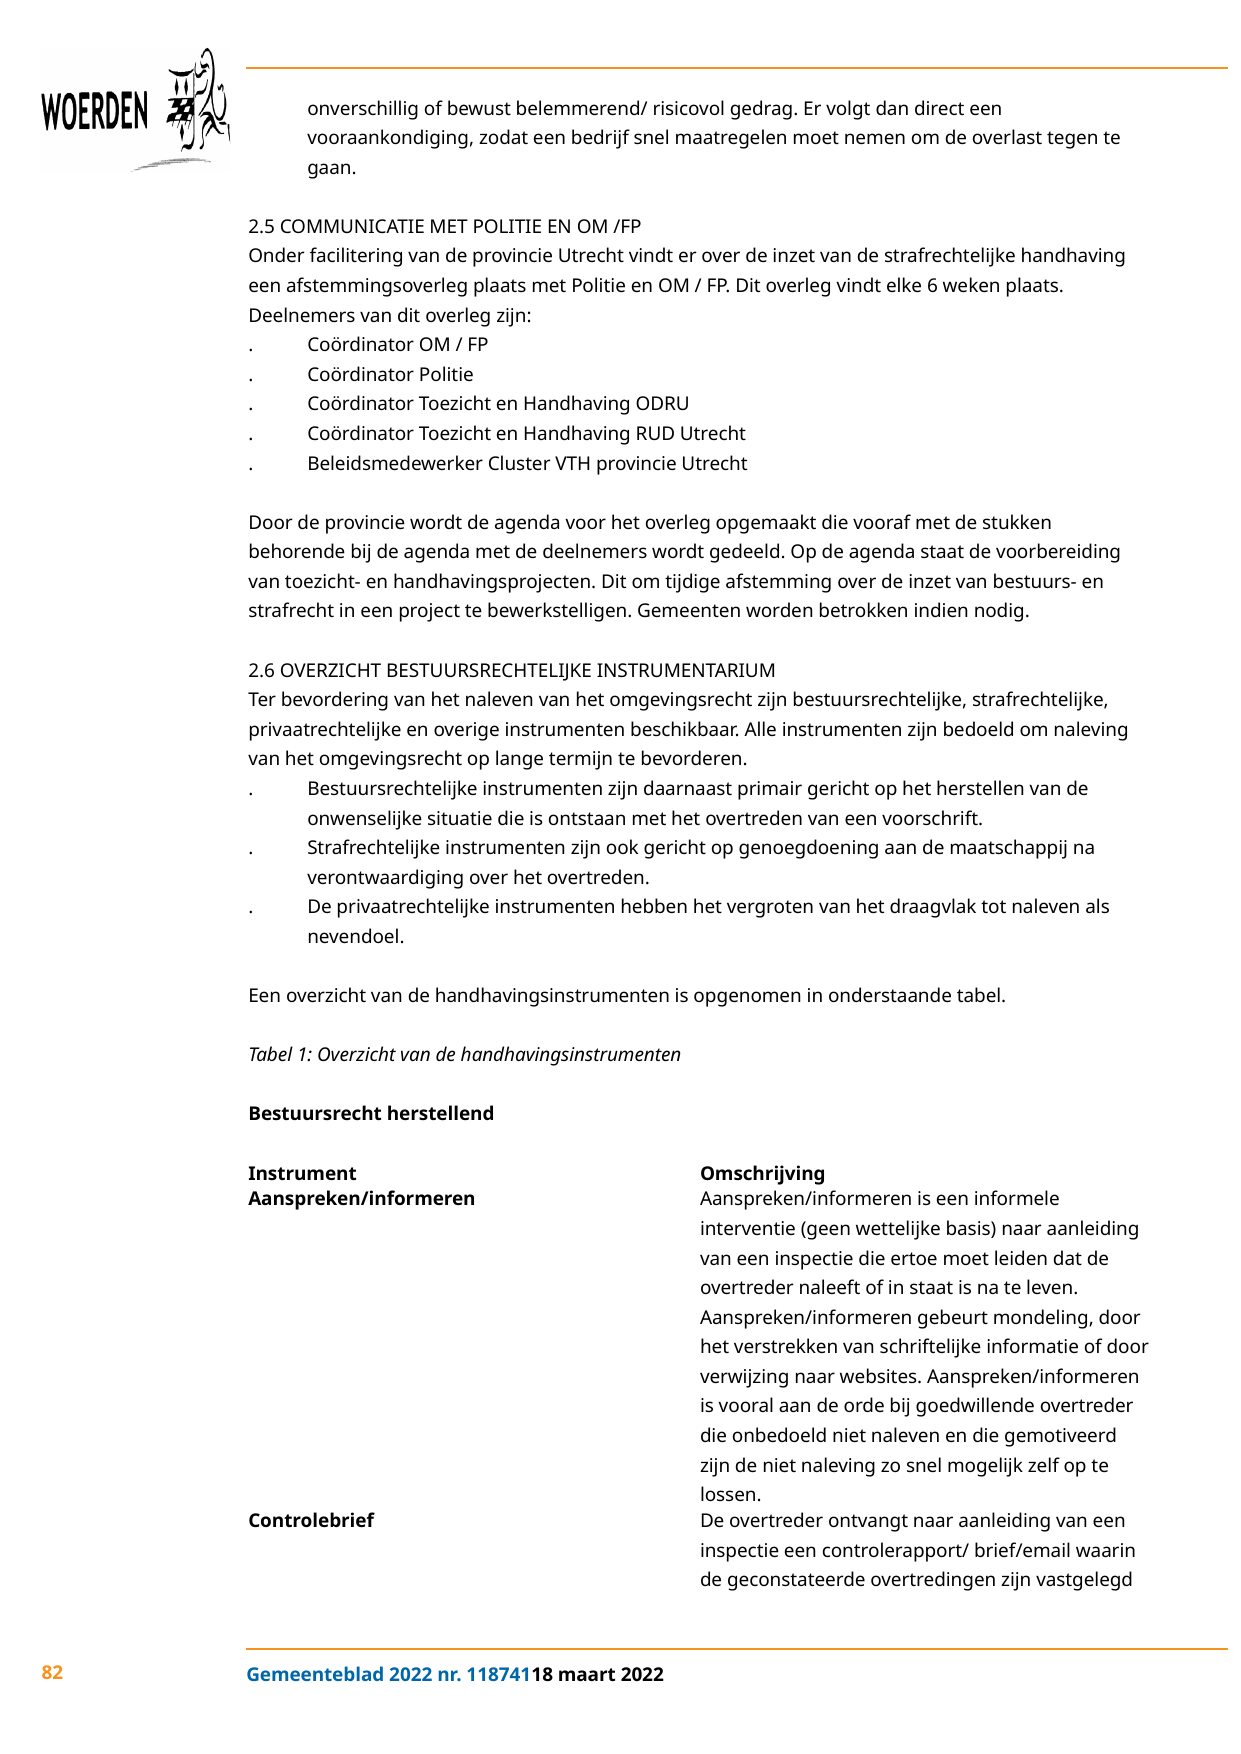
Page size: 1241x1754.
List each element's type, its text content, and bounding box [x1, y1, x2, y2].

text Door de provincie wordt de agenda voor het overleg opgemaakt die vooraf met de stukken behorende bij de agenda met de deelnemers wordt gedeeld. Op de agenda staat de voorbereiding van toezicht- en handhavingsprojecten. Dit om tijdige afstemming over de inzet van bestuurs- en strafrecht in een project te bewerkstelligen. Gemeenten worden betrokken indien nodig. [248, 509, 1152, 623]
text Tabel 1: Overzicht van de handhavingsinstrumenten [248, 1041, 1152, 1067]
picture [41, 47, 231, 172]
table_cell Aanspreken/informeren [248, 1186, 700, 1507]
list Beleidsmedewerker Cluster VTH provincie Utrecht [248, 450, 1152, 476]
text 2.6 OVERZICHT BESTUURSRECHTELIJKE INSTRUMENTARIUM [248, 657, 1152, 683]
list Coördinator Toezicht en Handhaving ODRU [248, 391, 1152, 416]
table_header Instrument [248, 1160, 700, 1186]
text Onder facilitering van de provincie Utrecht vindt er over de inzet van de strafrechtelijke handhaving een afstemmingsoverleg plaats met Politie en OM / FP. Dit overleg vindt elke 6 weken plaats. Deelnemers van dit overleg zijn: [248, 243, 1152, 328]
text Ter bevordering van het naleven van het omgevingsrecht zijn bestuursrechtelijke, strafrechtelijke, privaatrechtelijke en overige instrumenten beschikbaar. Alle instrumenten zijn bedoeld om naleving van het omgevingsrecht op lange termijn te bevorderen. [248, 686, 1152, 771]
list onverschillig of bewust belemmerend/ risicovol gedrag. Er volgt dan direct een vooraankondiging, zodat een bedrijf snel maatregelen moet nemen om de overlast tegen te gaan. [248, 95, 1152, 180]
list Coördinator OM / FP [248, 331, 1152, 357]
table_cell Controlebrief [248, 1507, 700, 1592]
list Strafrechtelijke instrumenten zijn ook gericht op genoegdoening aan de maatschappij na verontwaardiging over het overtreden. [248, 834, 1152, 890]
table_cell Aanspreken/informeren is een informele interventie (geen wettelijke basis) naar aanleiding van een inspectie die ertoe moet leiden dat de overtreder naleeft of in staat is na te leven. Aanspreken/informeren gebeurt mondeling, door het verstrekken van schriftelijke informatie of door verwijzing naar websites. Aanspreken/informeren is vooral aan de orde bij goedwillende overtreder die onbedoeld niet naleven en die gemotiveerd zijn de niet naleving zo snel mogelijk zelf op te lossen. [700, 1186, 1152, 1507]
text 2.5 COMMUNICATIE MET POLITIE EN OM /FP [248, 213, 1152, 239]
table_header Omschrijving [700, 1160, 1152, 1186]
list Coördinator Politie [248, 361, 1152, 387]
list Bestuursrechtelijke instrumenten zijn daarnaast primair gericht op het herstellen van de onwenselijke situatie die is ontstaan met het overtreden van een voorschrift. [248, 775, 1152, 831]
text Bestuursrecht herstellend [248, 1101, 1152, 1126]
list Coördinator Toezicht en Handhaving RUD Utrecht [248, 420, 1152, 446]
table_cell De overtreder ontvangt naar aanleiding van een inspectie een controlerapport/ brief/email waarin de geconstateerde overtredingen zijn vastgelegd [700, 1507, 1152, 1592]
text Een overzicht van de handhavingsinstrumenten is opgenomen in onderstaande tabel. [248, 982, 1152, 1008]
list De privaatrechtelijke instrumenten hebben het vergroten van het draagvlak tot naleven als nevendoel. [248, 893, 1152, 949]
